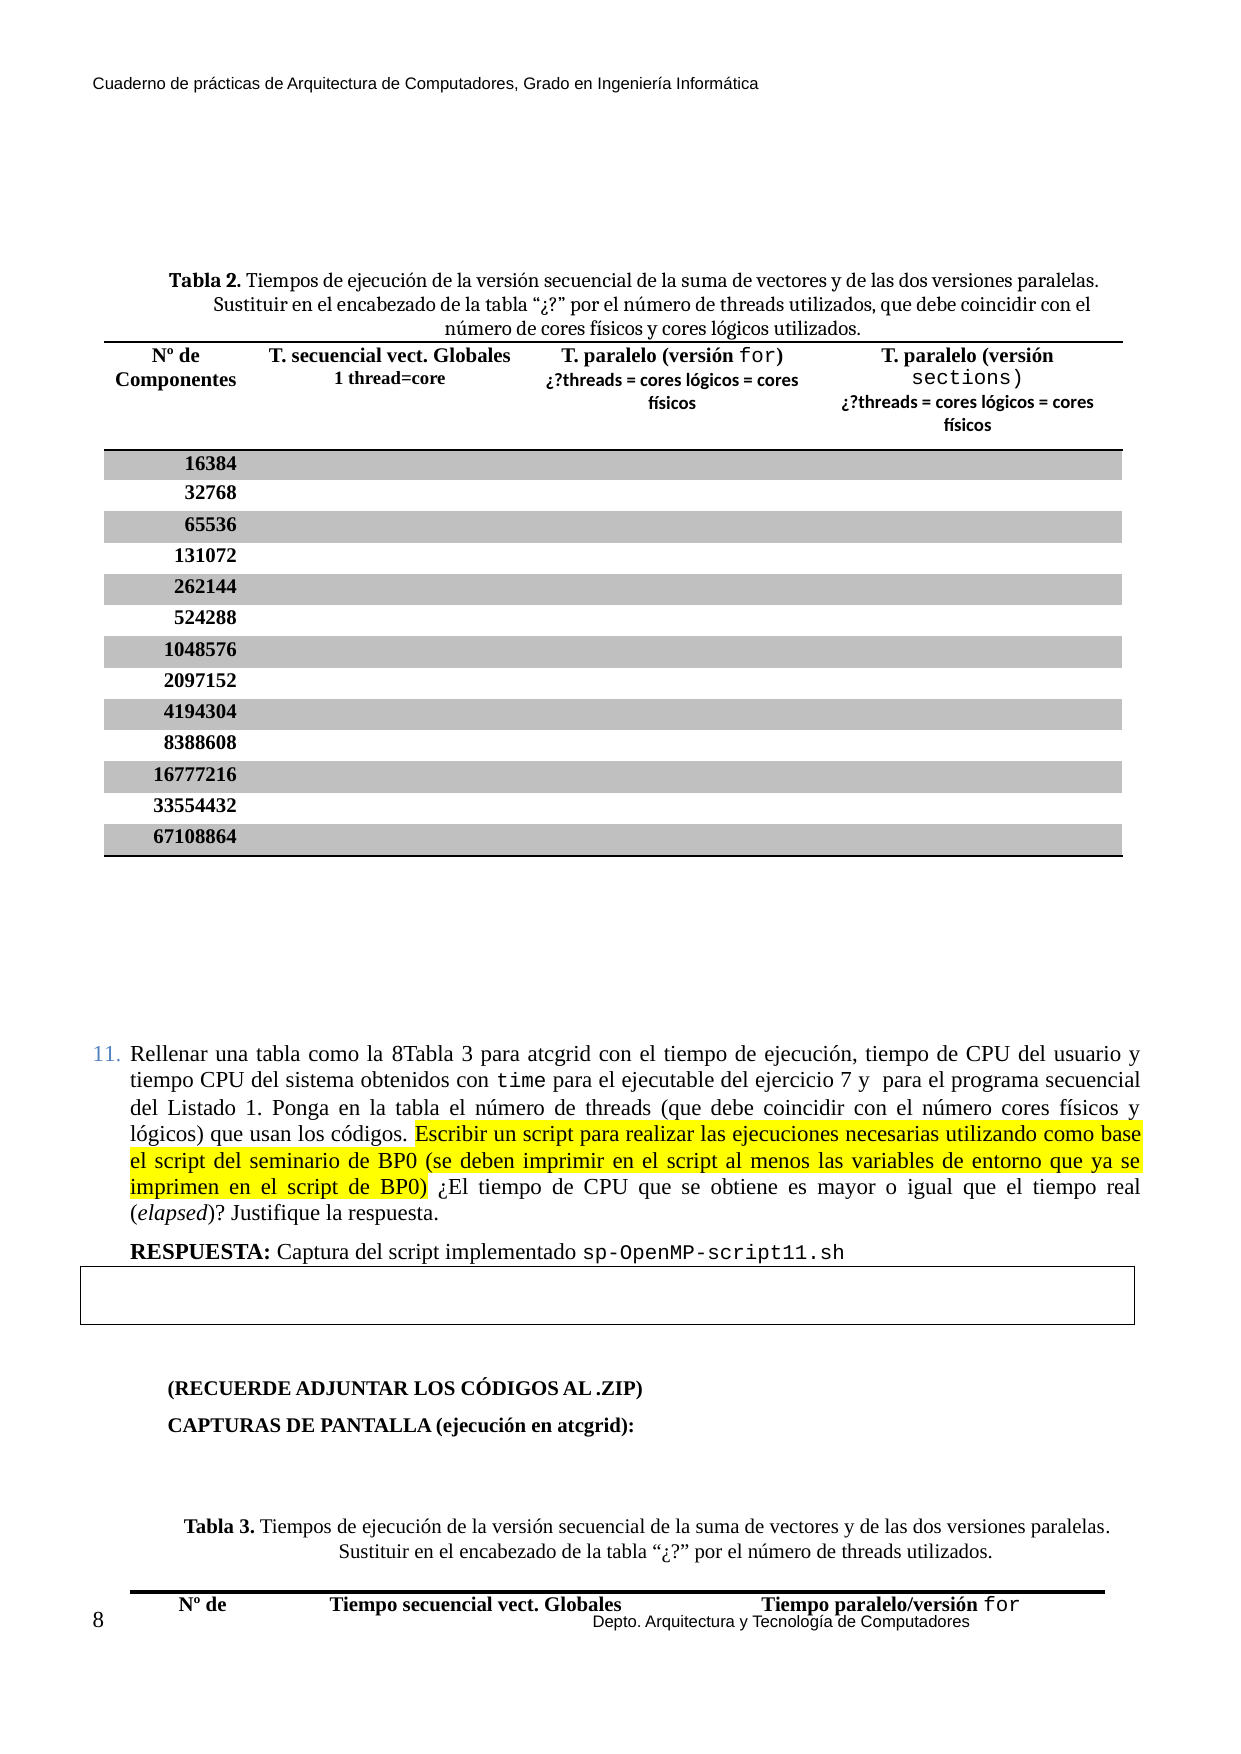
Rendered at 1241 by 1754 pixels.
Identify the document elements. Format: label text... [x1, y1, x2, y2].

text (RECUERDE ADJUNTAR LOS CÓDIGOS AL .ZIP) [167, 1376, 1143, 1400]
table_cell 524288 [104, 605, 248, 636]
table_cell 16384 [104, 451, 248, 480]
table_cell 1048576 [104, 636, 248, 668]
table_cell [532, 761, 812, 793]
table_cell [532, 668, 812, 699]
table_cell [248, 511, 532, 543]
table_cell [248, 668, 532, 699]
table_cell [532, 451, 812, 480]
table_cell [812, 480, 1122, 511]
list Rellenar una tabla como la 8Tabla 3 para atcgrid con el tiempo de ejecución, tiempo de CPU del usuario y tiempo CPU del sistema obtenidos con time para el ejecutable del ejercicio 7 y para el programa secuencial del Listado 1. Ponga en la tabla el número de threads (que debe coincidir con el número cores físicos y lógicos) que usan los códigos. Escribir un script para realizar las ejecuciones necesarias utilizando como base el script del seminario de BP0 (se deben imprimir en el script al menos las variables de entorno que ya se imprimen en el script de BP0) ¿El tiempo de CPU que se obtiene es mayor o igual que el tiempo real (elapsed)? Justifique la respuesta. [92, 1040, 1143, 1226]
table_cell [248, 699, 532, 730]
table_cell 131072 [104, 543, 248, 574]
table_cell [532, 574, 812, 605]
table_cell [248, 730, 532, 761]
table_cell [532, 636, 812, 668]
table_cell 67108864 [104, 824, 248, 855]
table_cell [812, 636, 1122, 668]
table_cell [248, 451, 532, 480]
table_cell 33554432 [104, 793, 248, 824]
table_cell [248, 605, 532, 636]
table_cell [532, 605, 812, 636]
table_cell 262144 [104, 574, 248, 605]
table_cell [812, 668, 1122, 699]
table_cell [81, 1563, 1138, 1589]
table_cell [532, 730, 812, 761]
table_cell [532, 543, 812, 574]
table_cell [248, 824, 532, 855]
table_header [81, 1267, 1134, 1324]
table_header Tabla 3. Tiempos de ejecución de la versión secuencial de la suma de vectores y de las dos versiones paralelas. Sustituir en el encabezado de la tabla “¿?” por el número de threads utilizados. [81, 1490, 1138, 1563]
table_header Nº de Componentes [104, 343, 248, 449]
table_cell [812, 730, 1122, 761]
table_cell [248, 543, 532, 574]
text CAPTURAS DE PANTALLA (ejecución en atcgrid): [167, 1413, 1143, 1437]
table_header T. secuencial vect. Globales 1 thread=core [248, 343, 532, 449]
table_cell [248, 574, 532, 605]
table_cell [532, 824, 812, 855]
table_cell 65536 [104, 511, 248, 543]
table_cell [532, 511, 812, 543]
table_cell [248, 480, 532, 511]
table_cell [812, 543, 1122, 574]
table_header T. paralelo (versión for) ¿?threads = cores lógicos = cores físicos [532, 343, 812, 449]
table_cell [532, 793, 812, 824]
table_cell 4194304 [104, 699, 248, 730]
table_cell [812, 511, 1122, 543]
table_cell [812, 824, 1122, 855]
table_cell [812, 761, 1122, 793]
table_cell 8388608 [104, 730, 248, 761]
table_header Tabla 2. Tiempos de ejecución de la versión secuencial de la suma de vectores y de las dos versiones paralelas. Sustituir en el encabezado de la tabla “¿?” por el número de threads utilizados, que debe coincidir con el número de cores físicos y cores lógicos utilizados. [92, 244, 1124, 341]
table_cell 2097152 [104, 668, 248, 699]
table_cell [812, 699, 1122, 730]
table_cell [812, 605, 1122, 636]
table_cell [532, 699, 812, 730]
table_cell [248, 761, 532, 793]
table_cell [812, 793, 1122, 824]
table_cell 16777216 [104, 761, 248, 793]
table_cell [532, 480, 812, 511]
table_cell [812, 574, 1122, 605]
table_cell [248, 793, 532, 824]
table_cell [812, 451, 1122, 480]
text RESPUESTA: Captura del script implementado sp-OpenMP-script11.sh [130, 1238, 1143, 1266]
table_header T. paralelo (versión sections) ¿?threads = cores lógicos = cores físicos [812, 343, 1122, 449]
table_cell [248, 636, 532, 668]
table_cell 32768 [104, 480, 248, 511]
table_cell [92, 341, 104, 857]
